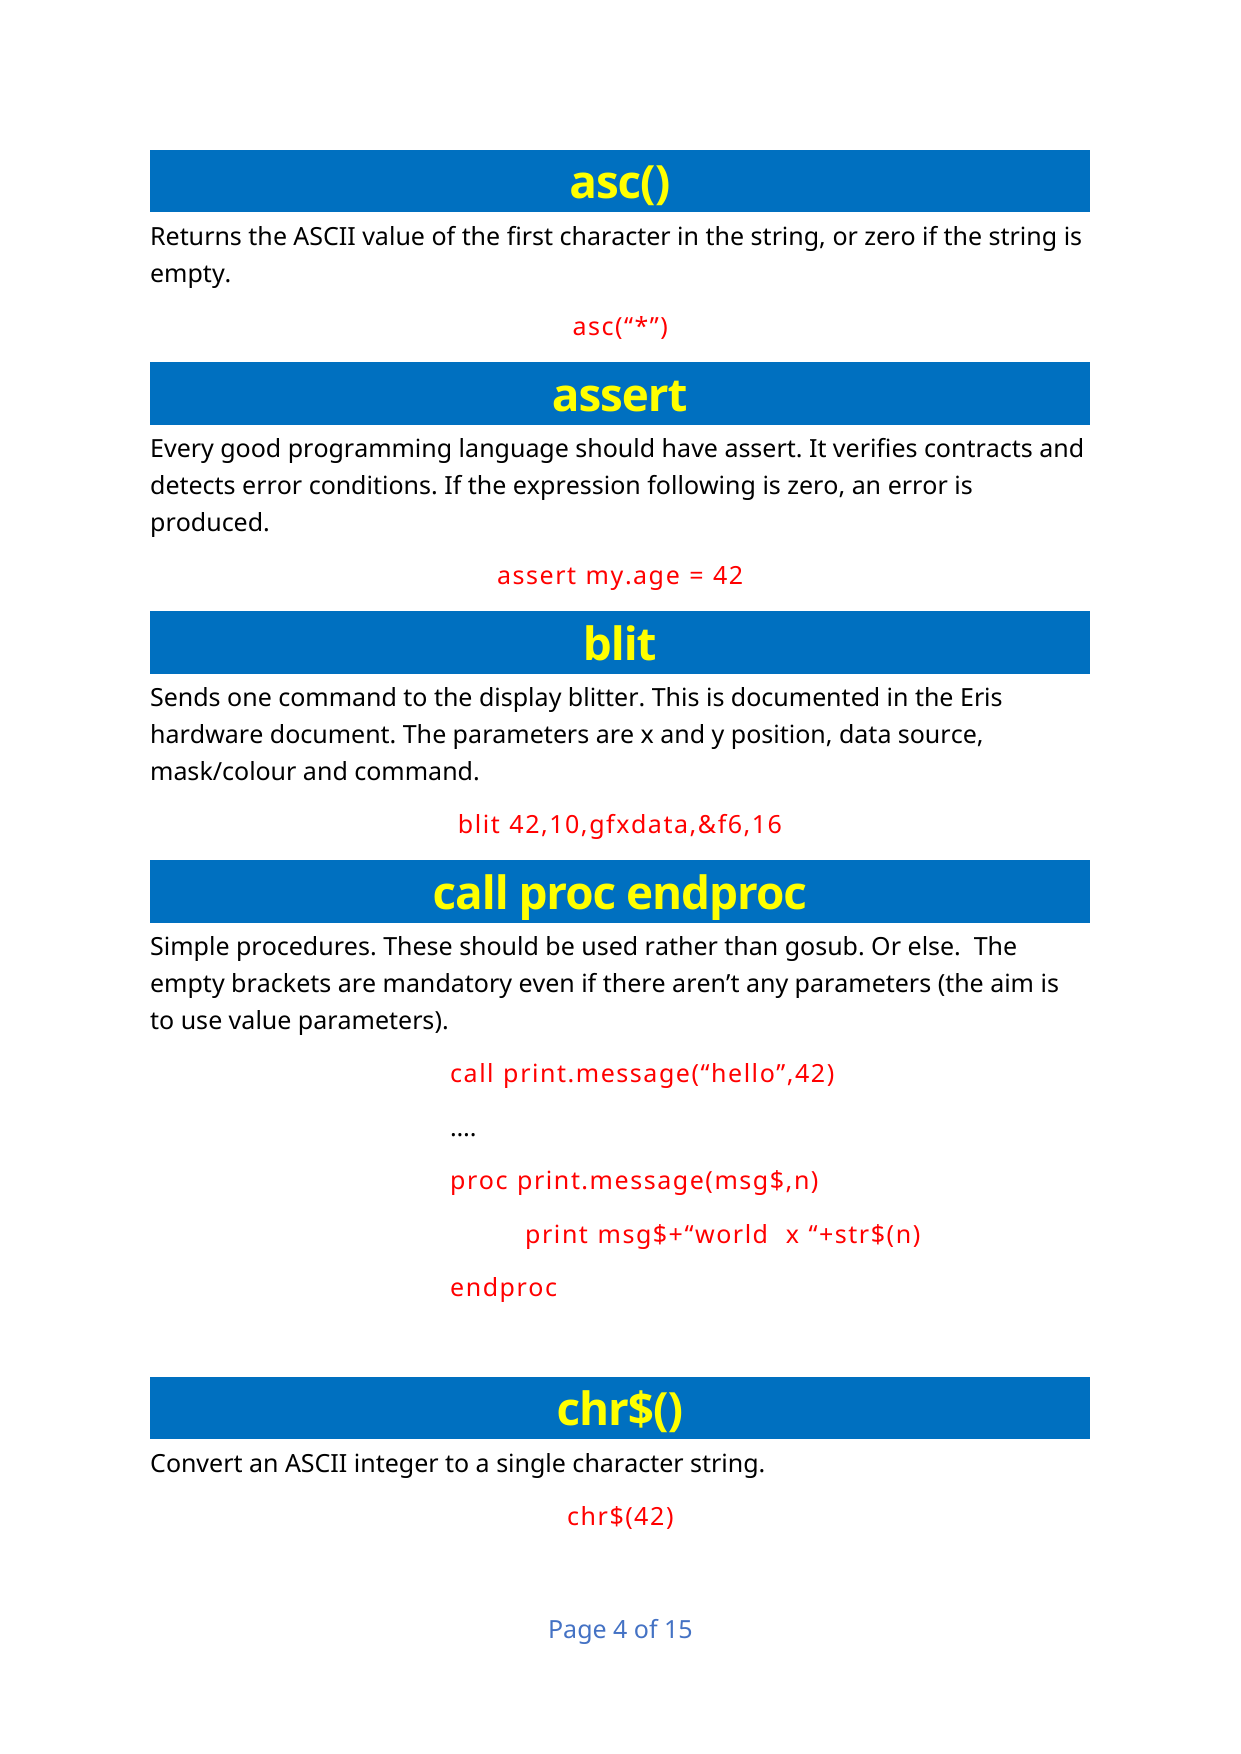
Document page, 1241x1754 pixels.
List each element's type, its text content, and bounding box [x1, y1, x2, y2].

subtitle Blit 42,10,gfxData,&F6,16 [150, 807, 1090, 841]
text Returns the ASCII value of the first character in the string, or zero if the string is empty. [150, 219, 1090, 289]
text Sends one command to the display blitter. This is documented in the Eris hardware document. The parameters are x and y position, data source, mask/colour and command. [150, 680, 1090, 788]
text Simple procedures. These should be used rather than gosub. Or else. The empty brackets are mandatory even if there aren’t any parameters (the aim is to use value parameters). [150, 929, 1090, 1037]
text Every good programming language should have assert. It verifies contracts and detects error conditions. If the expression following is zero, an error is produced. [150, 431, 1090, 538]
subtitle Call print.message(“Hello”,42) [450, 1056, 1090, 1090]
title asc() [150, 150, 1090, 212]
subtitle Assert my.age = 42 [150, 558, 1090, 592]
text Convert an ASCII integer to a single character string. [150, 1445, 1090, 1479]
subtitle Asc(“*”) [150, 309, 1090, 343]
subtitle Proc print.message(msg$,n) [450, 1163, 1090, 1197]
text …. [150, 1109, 1090, 1143]
title assert [150, 362, 1090, 425]
subtitle Chr$(42) [150, 1499, 1090, 1533]
title call proc endproc [150, 860, 1090, 923]
subtitle Print msg$+“World x “+str$(n) [525, 1216, 1090, 1250]
title chr$() [150, 1377, 1090, 1439]
title blit [150, 611, 1090, 674]
subtitle Endproc [450, 1270, 1090, 1304]
